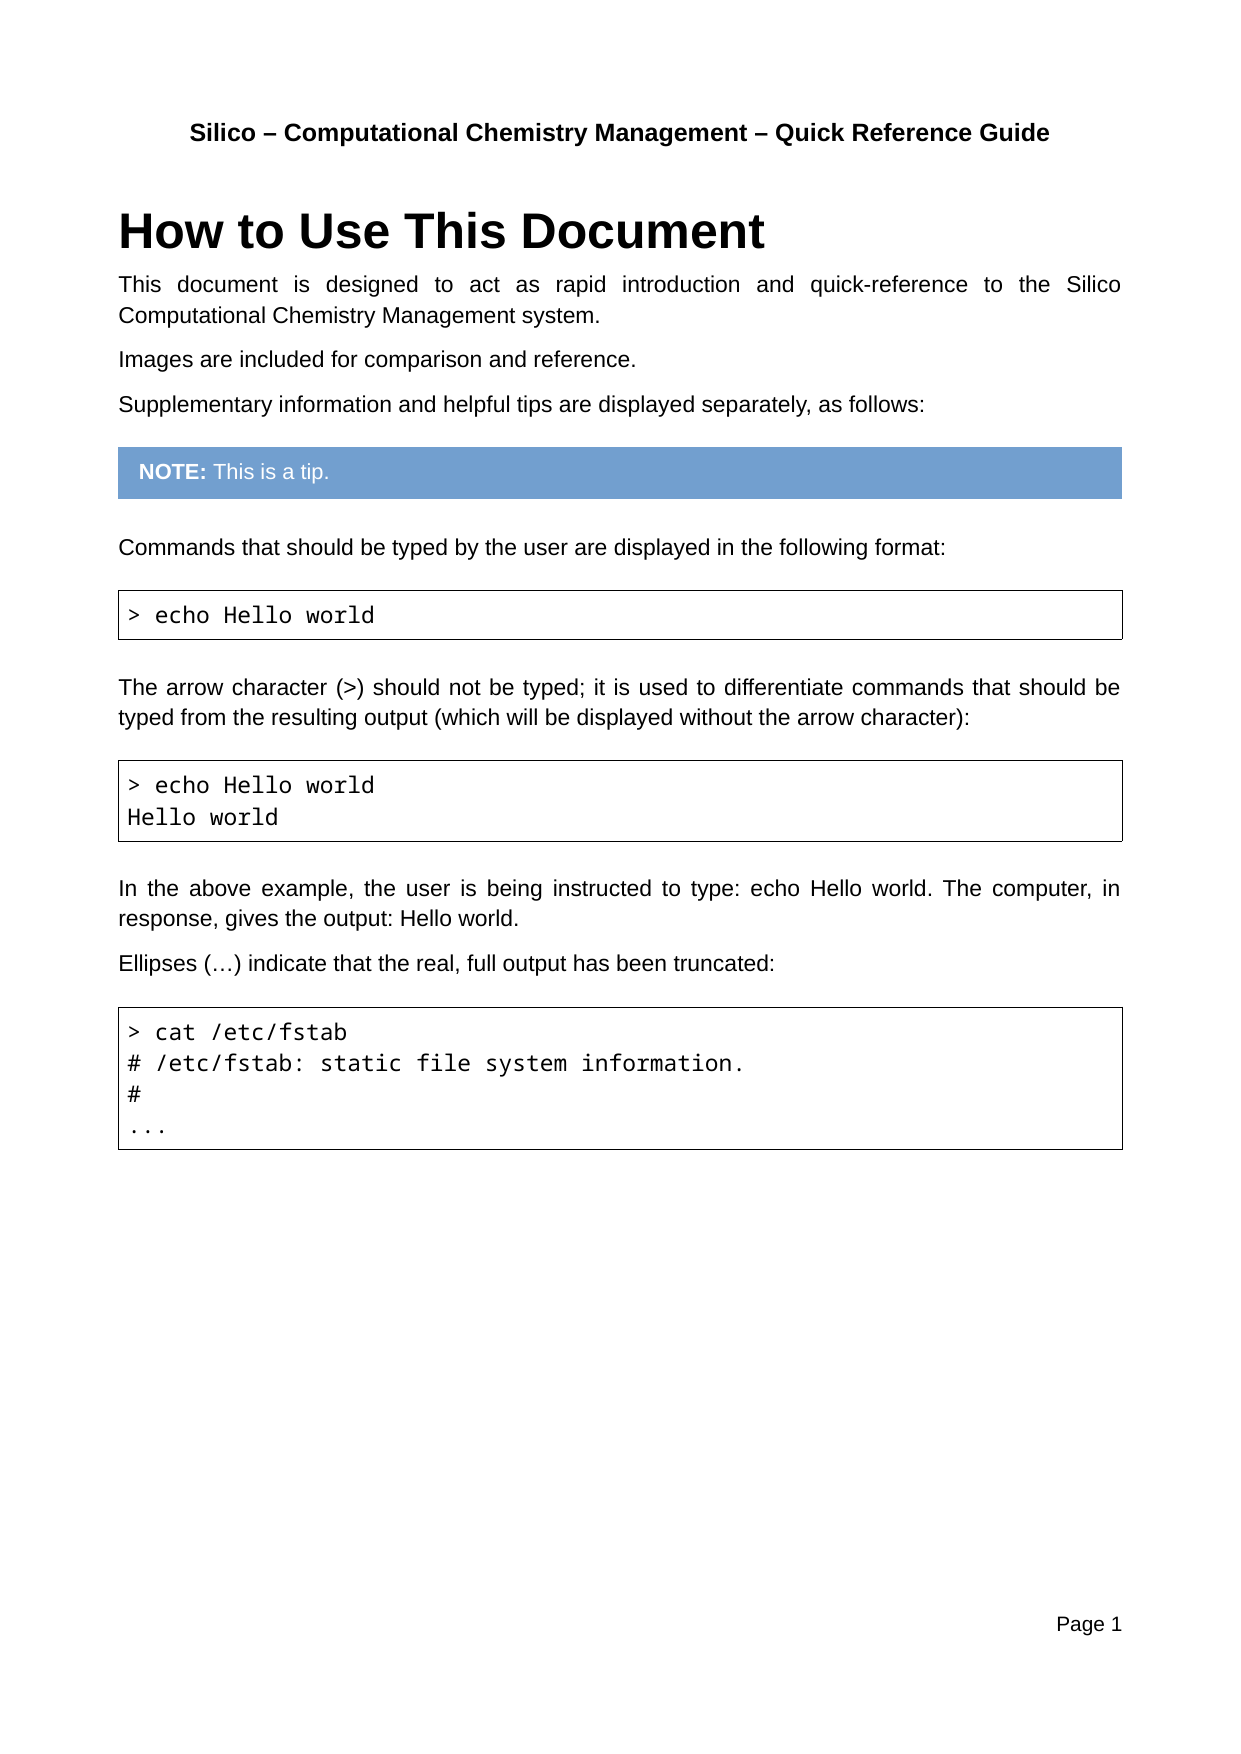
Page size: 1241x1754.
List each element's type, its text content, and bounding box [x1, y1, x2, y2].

text Supplementary information and helpful tips are displayed separately, as follows: [118, 391, 1122, 417]
text NOTE: This is a tip. [139, 459, 1101, 484]
text > echo Hello world [127, 599, 1113, 630]
text ... [127, 1109, 1113, 1141]
text [118, 578, 1122, 590]
text [118, 436, 1122, 447]
text > cat /etc/fstab [127, 1016, 1113, 1047]
text Images are included for comparison and reference. [118, 346, 1122, 373]
text [118, 748, 1122, 760]
text Ellipses (…) indicate that the real, full output has been truncated: [118, 950, 1122, 976]
text The arrow character (>) should not be typed; it is used to differentiate commands that should be typed from the resulting output (which will be displayed without the arrow character): [118, 640, 1122, 730]
text Hello world [127, 801, 1113, 832]
text This document is designed to act as rapid introduction and quick-reference to the Silico Computational Chemistry Management system. [118, 271, 1122, 328]
subtitle How to Use This Document [118, 201, 1122, 259]
text In the above example, the user is being instructed to type: echo Hello world. The computer, in response, gives the output: Hello world. [118, 842, 1122, 931]
text Commands that should be typed by the user are displayed in the following format: [118, 499, 1122, 560]
text [119, 591, 1122, 639]
text > echo Hello world [127, 769, 1113, 801]
text # [127, 1078, 1113, 1109]
text [119, 761, 1122, 841]
text # /etc/fstab: static file system information. [127, 1047, 1113, 1078]
